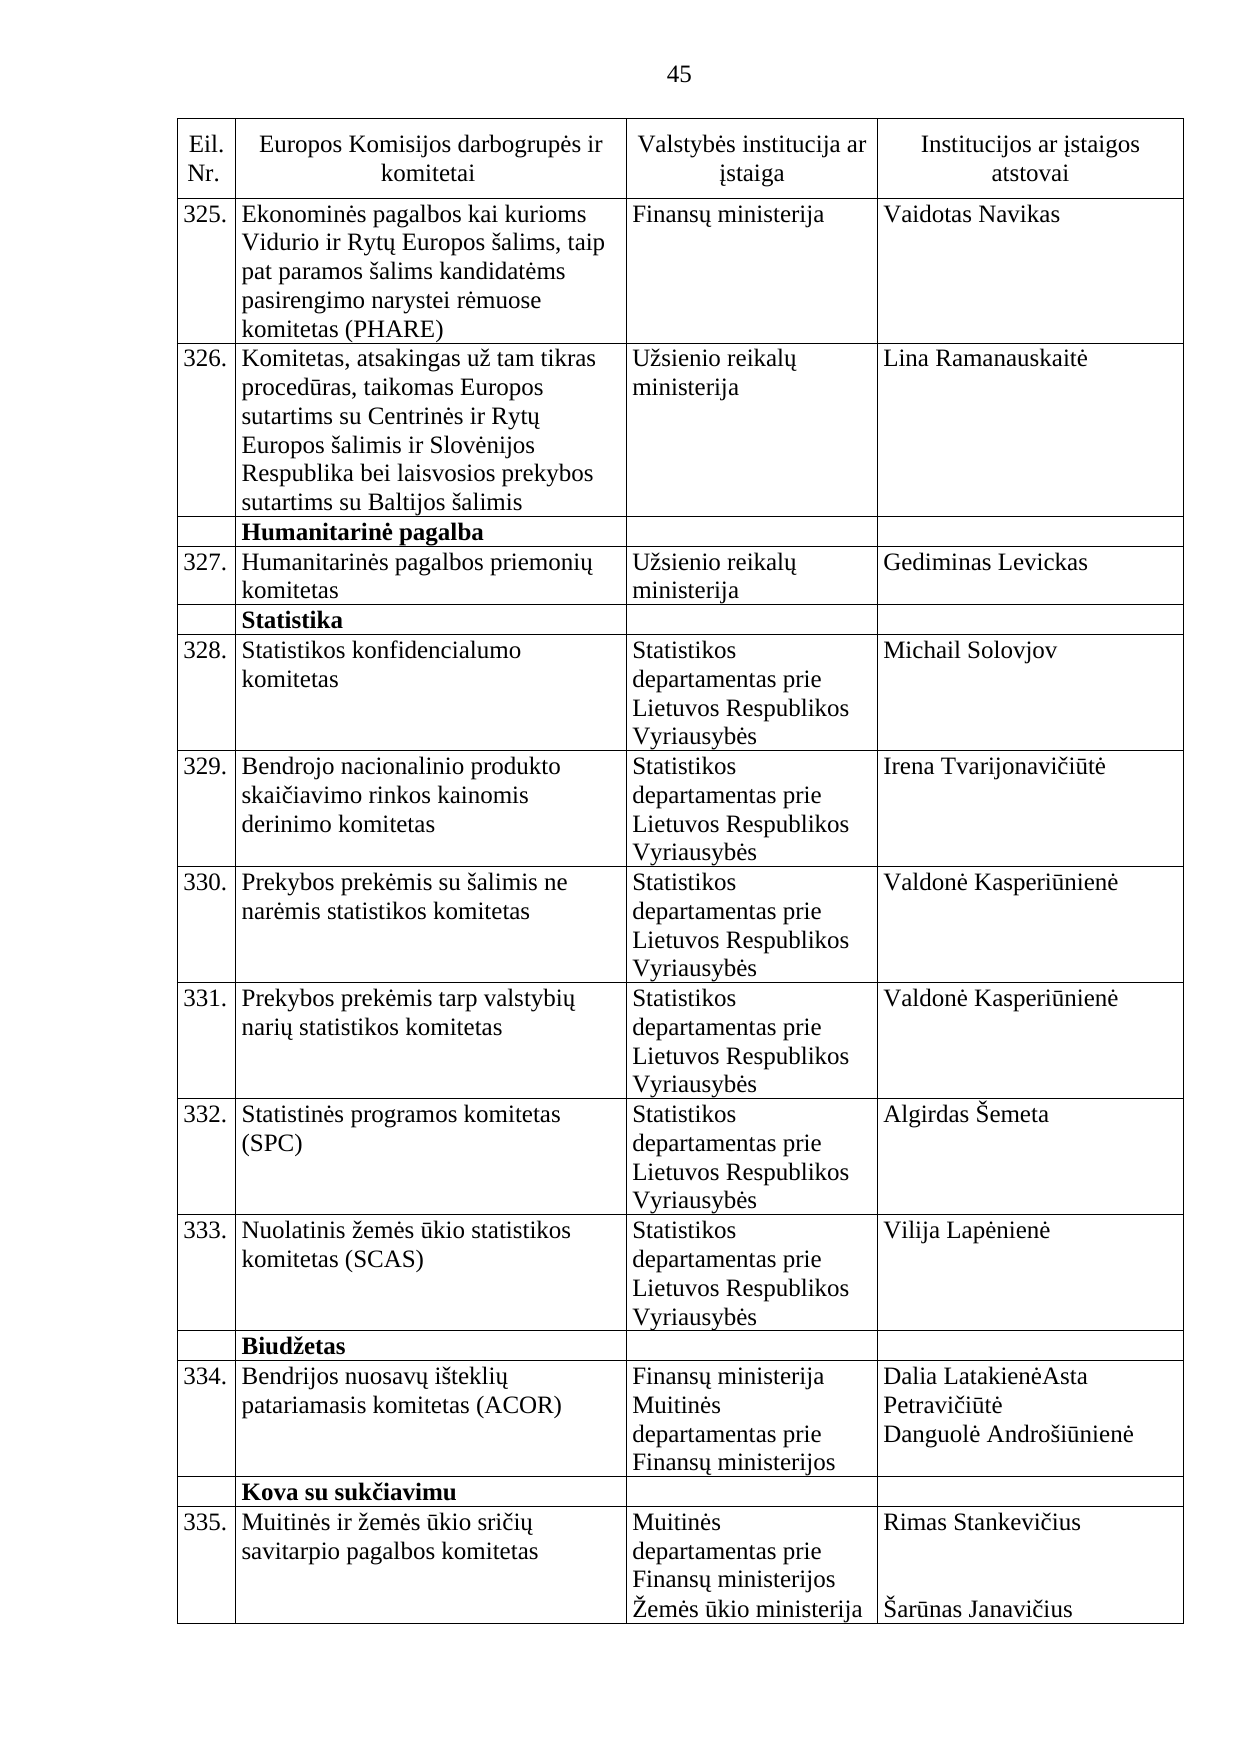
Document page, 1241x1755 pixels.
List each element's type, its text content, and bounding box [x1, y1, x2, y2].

table_cell Lina Ramanauskaitė [878, 344, 1183, 516]
table_cell Vaidotas Navikas [878, 199, 1183, 342]
table_cell Finansų ministerija Muitinės departamentas prie Finansų ministerijos [627, 1361, 877, 1476]
table_header Eil. Nr. [178, 119, 235, 198]
table_cell Prekybos prekėmis su šalimis ne narėmis statistikos komitetas [236, 867, 626, 982]
table_cell Statistikos departamentas prie Lietuvos Respublikos Vyriausybės [627, 1215, 877, 1330]
table_cell [627, 1331, 877, 1360]
table_cell Užsienio reikalų ministerija [627, 344, 877, 516]
table_cell Vilija Lapėnienė [878, 1215, 1183, 1330]
table_cell Statistikos konfidencialumo komitetas [236, 635, 626, 750]
table_cell Bendrijos nuosavų išteklių patariamasis komitetas (ACOR) [236, 1361, 626, 1476]
table_cell Finansų ministerija [627, 199, 877, 342]
table_cell Statistikos departamentas prie Lietuvos Respublikos Vyriausybės [627, 751, 877, 866]
table_cell [178, 1477, 235, 1506]
table_header Valstybės institucija ar įstaiga [627, 119, 877, 198]
table_cell Bendrojo nacionalinio produkto skaičiavimo rinkos kainomis derinimo komitetas [236, 751, 626, 866]
table_cell Statistikos departamentas prie Lietuvos Respublikos Vyriausybės [627, 1099, 877, 1214]
table_header Europos Komisijos darbogrupės ir komitetai [236, 119, 626, 198]
table_cell [878, 517, 1183, 546]
table_cell Statistikos departamentas prie Lietuvos Respublikos Vyriausybės [627, 635, 877, 750]
table_cell 332. [178, 1099, 235, 1214]
table_cell Užsienio reikalų ministerija [627, 547, 877, 604]
table_cell 326. [178, 344, 235, 516]
table_cell 328. [178, 635, 235, 750]
table_cell Humanitarinė pagalba [236, 517, 626, 546]
table_cell 329. [178, 751, 235, 866]
table_cell Muitinės ir žemės ūkio sričių savitarpio pagalbos komitetas [236, 1507, 626, 1623]
table_cell Statistika [236, 605, 626, 634]
table_cell Ekonominės pagalbos kai kurioms Vidurio ir Rytų Europos šalims, taip pat paramos šalims kandidatėms pasirengimo narystei rėmuose komitetas (PHARE) [236, 199, 626, 342]
table_cell 333. [178, 1215, 235, 1330]
table_cell Gediminas Levickas [878, 547, 1183, 604]
table_cell Kova su sukčiavimu [236, 1477, 626, 1506]
table_cell Žemės ūkio ministerija [627, 1593, 877, 1623]
table_cell Algirdas Šemeta [878, 1099, 1183, 1214]
table_cell [878, 1331, 1183, 1360]
table_cell Prekybos prekėmis tarp valstybių narių statistikos komitetas [236, 983, 626, 1098]
table_cell Statistikos departamentas prie Lietuvos Respublikos Vyriausybės [627, 867, 877, 982]
table_cell [627, 1477, 877, 1506]
table_cell [878, 605, 1183, 634]
table_cell Statistikos departamentas prie Lietuvos Respublikos Vyriausybės [627, 983, 877, 1098]
table_cell 330. [178, 867, 235, 982]
table_cell [178, 1331, 235, 1360]
table_cell Humanitarinės pagalbos priemonių komitetas [236, 547, 626, 604]
table_cell 325. [178, 199, 235, 342]
table_cell Biudžetas [236, 1331, 626, 1360]
table_cell Irena Tvarijonavičiūtė [878, 751, 1183, 866]
table_cell Šarūnas Janavičius [878, 1593, 1183, 1623]
table_cell 335. [178, 1507, 235, 1623]
table_cell [178, 517, 235, 546]
table_cell Valdonė Kasperiūnienė [878, 867, 1183, 982]
table_cell [878, 1477, 1183, 1506]
table_cell [627, 605, 877, 634]
table_cell Dalia LatakienėAsta Petravičiūtė Danguolė Androšiūnienė [878, 1361, 1183, 1476]
table_cell 331. [178, 983, 235, 1098]
table_cell 334. [178, 1361, 235, 1476]
table_cell [178, 605, 235, 634]
table_cell Muitinės departamentas prie Finansų ministerijos [627, 1507, 877, 1593]
table_cell Valdonė Kasperiūnienė [878, 983, 1183, 1098]
table_cell Michail Solovjov [878, 635, 1183, 750]
table_header Institucijos ar įstaigos atstovai [878, 119, 1183, 198]
table_cell Komitetas, atsakingas už tam tikras procedūras, taikomas Europos sutartims su Centrinės ir Rytų Europos šalimis ir Slovėnijos Respublika bei laisvosios prekybos sutartims su Baltijos šalimis [236, 344, 626, 516]
table_cell Rimas Stankevičius [878, 1507, 1183, 1593]
table_cell Statistinės programos komitetas (SPC) [236, 1099, 626, 1214]
table_cell 327. [178, 547, 235, 604]
table_cell [627, 517, 877, 546]
table_cell Nuolatinis žemės ūkio statistikos komitetas (SCAS) [236, 1215, 626, 1330]
